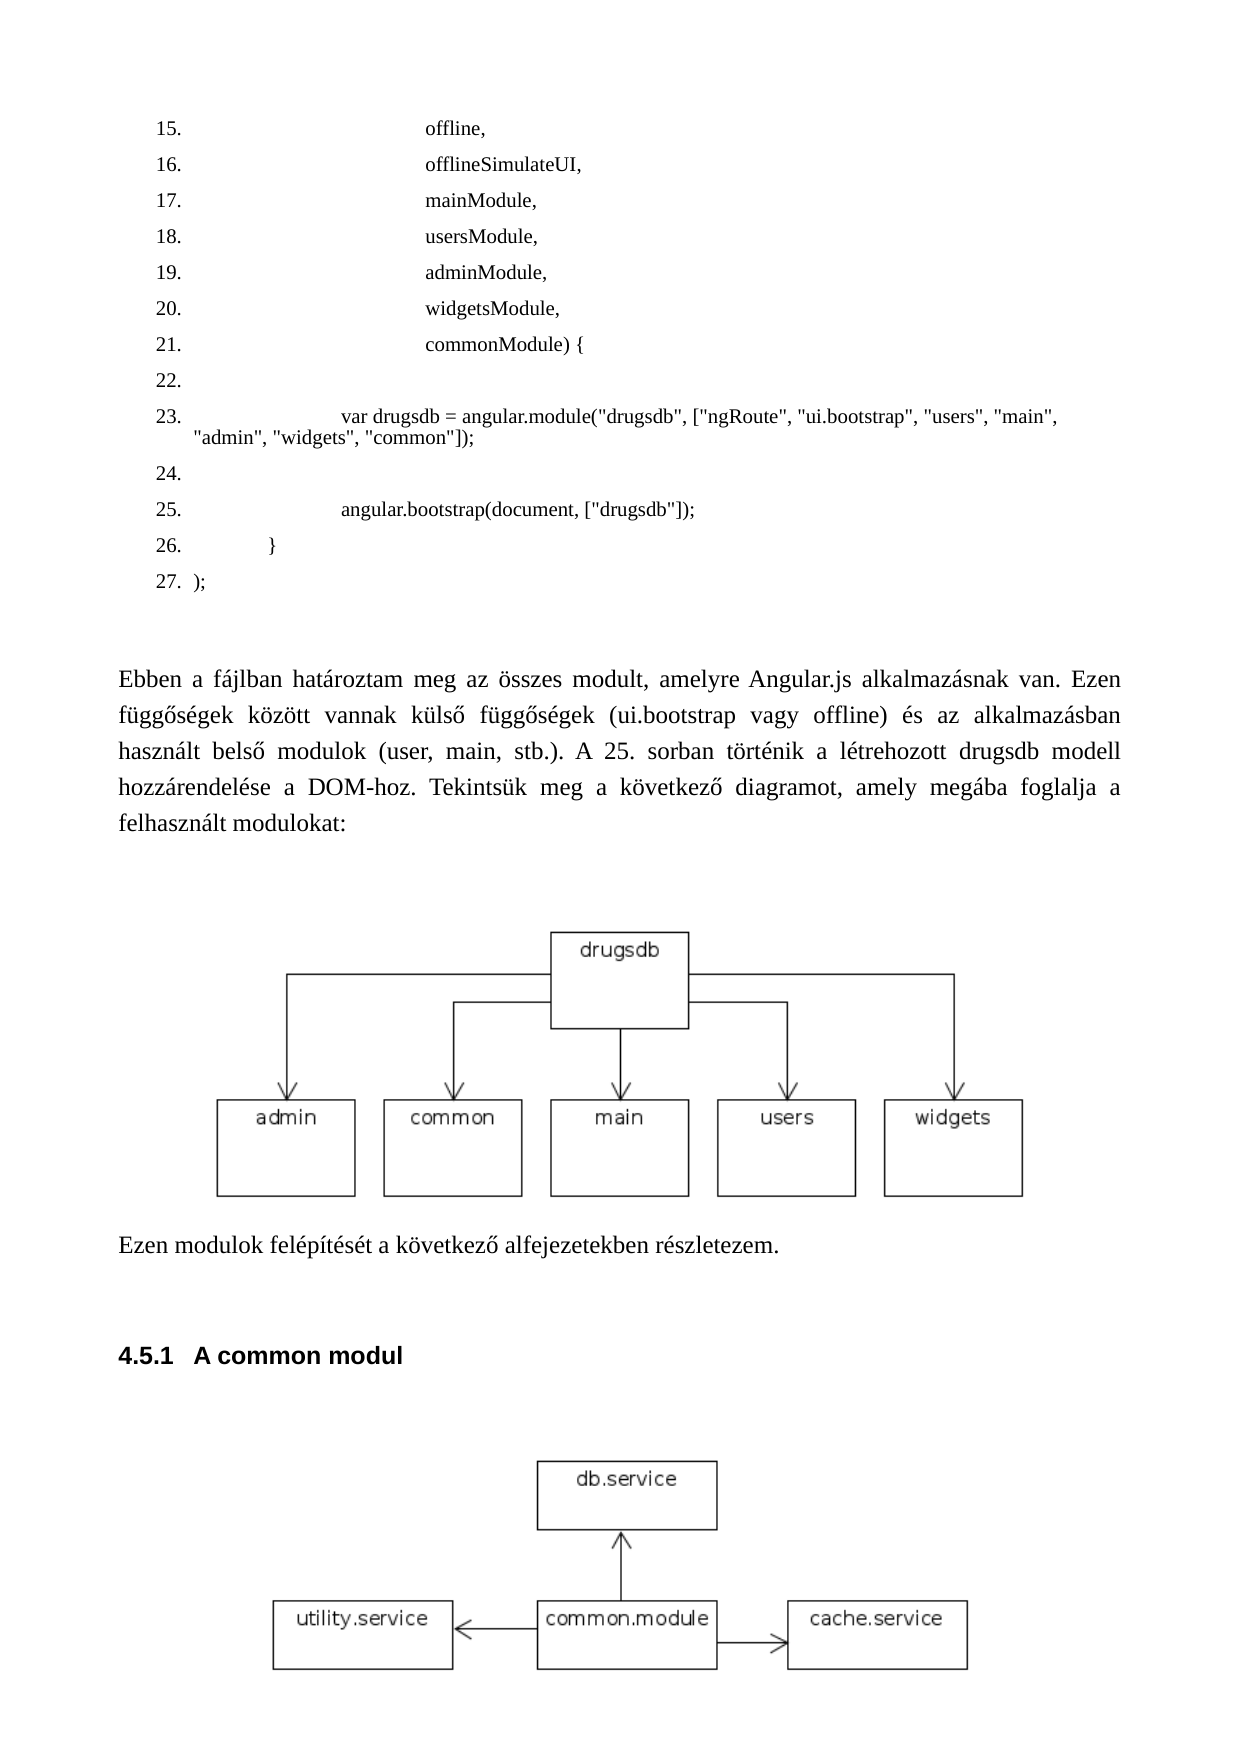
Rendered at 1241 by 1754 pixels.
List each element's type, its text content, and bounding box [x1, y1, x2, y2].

subtitle } [156, 536, 1122, 557]
subtitle var drugsdb = angular.module("drugsdb", ["ngRoute", "ui.bootstrap", "users", "main", "admin", "widgets", "common"]); [156, 406, 1122, 448]
subtitle angular.bootstrap(document, ["drugsdb"]); [156, 499, 1122, 521]
subtitle ); [156, 572, 1122, 593]
subtitle offlineSimulateUI, [156, 154, 1122, 175]
picture [189, 905, 1051, 1225]
subtitle widgetsModule, [156, 298, 1122, 319]
subtitle mainModule, [156, 190, 1122, 211]
subtitle Ezen modulok felépítését a következő alfejezetekben részletezem. [118, 1225, 1122, 1261]
picture [245, 1433, 996, 1698]
subtitle usersModule, [156, 226, 1122, 247]
subtitle A common modul [118, 1341, 1122, 1370]
subtitle adminModule, [156, 262, 1122, 283]
subtitle Ebben a fájlban határoztam meg az összes modult, amelyre Angular.js alkalmazásnak van. Ezen függőségek között vannak külső függőségek (ui.bootstrap vagy offline) és az alkalmazásban használt belső modulok (user, main, stb.). A 25. sorban történik a létrehozott drugsdb modell hozzárendelése a DOM-hoz. Tekintsük meg a következő diagramot, amely megába foglalja a felhasznált modulokat: [118, 659, 1122, 839]
subtitle offline, [156, 118, 1122, 139]
subtitle commonModule) { [156, 334, 1122, 355]
